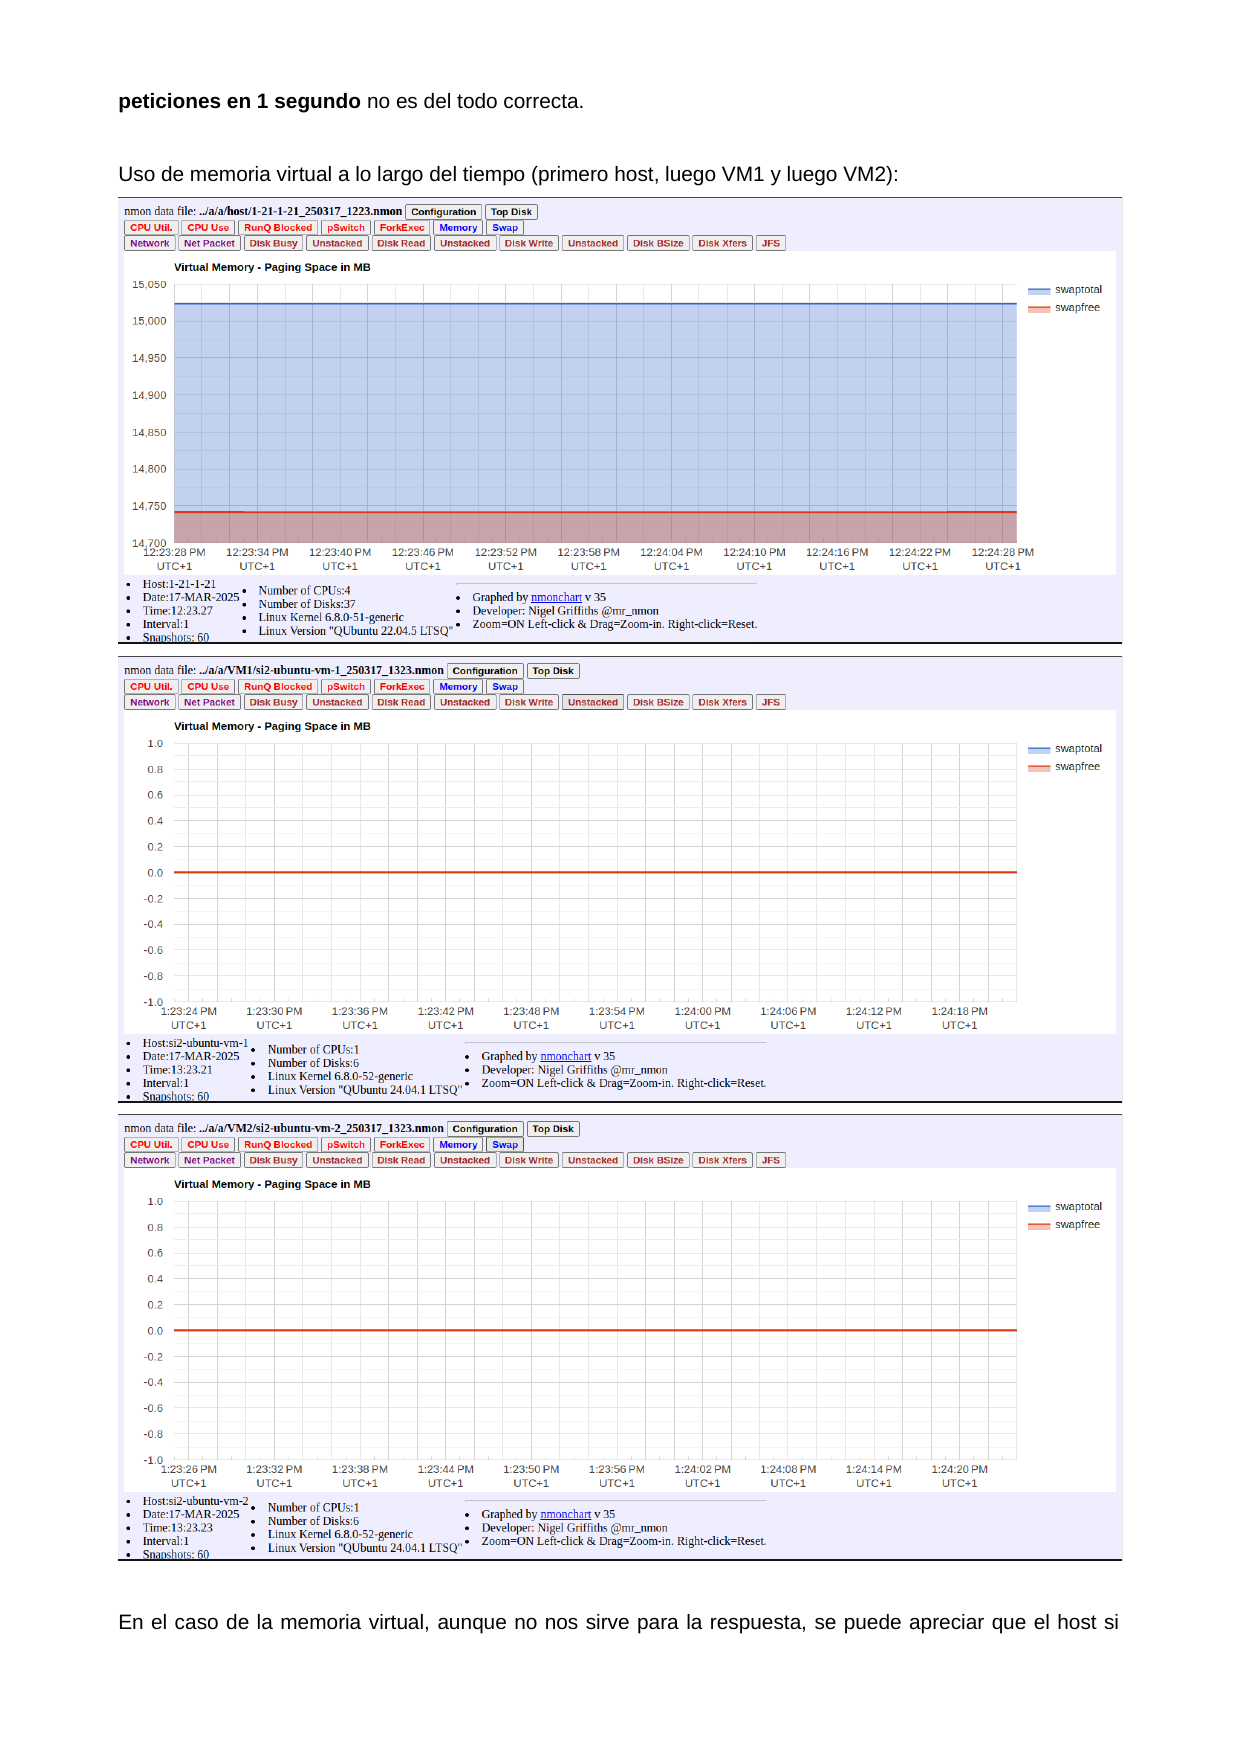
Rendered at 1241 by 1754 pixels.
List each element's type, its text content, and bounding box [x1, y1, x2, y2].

picture [118, 656, 1123, 1103]
picture [118, 197, 1123, 644]
text peticiones en 1 segundo no es del todo correcta. [118, 88, 1122, 112]
text Uso de memoria virtual a lo largo del tiempo (primero host, luego VM1 y luego VM2): [118, 161, 1122, 185]
text En el caso de la memoria virtual, aunque no nos sirve para la respuesta, se puede apreciar que el host si [118, 1610, 1122, 1634]
picture [118, 1114, 1123, 1561]
